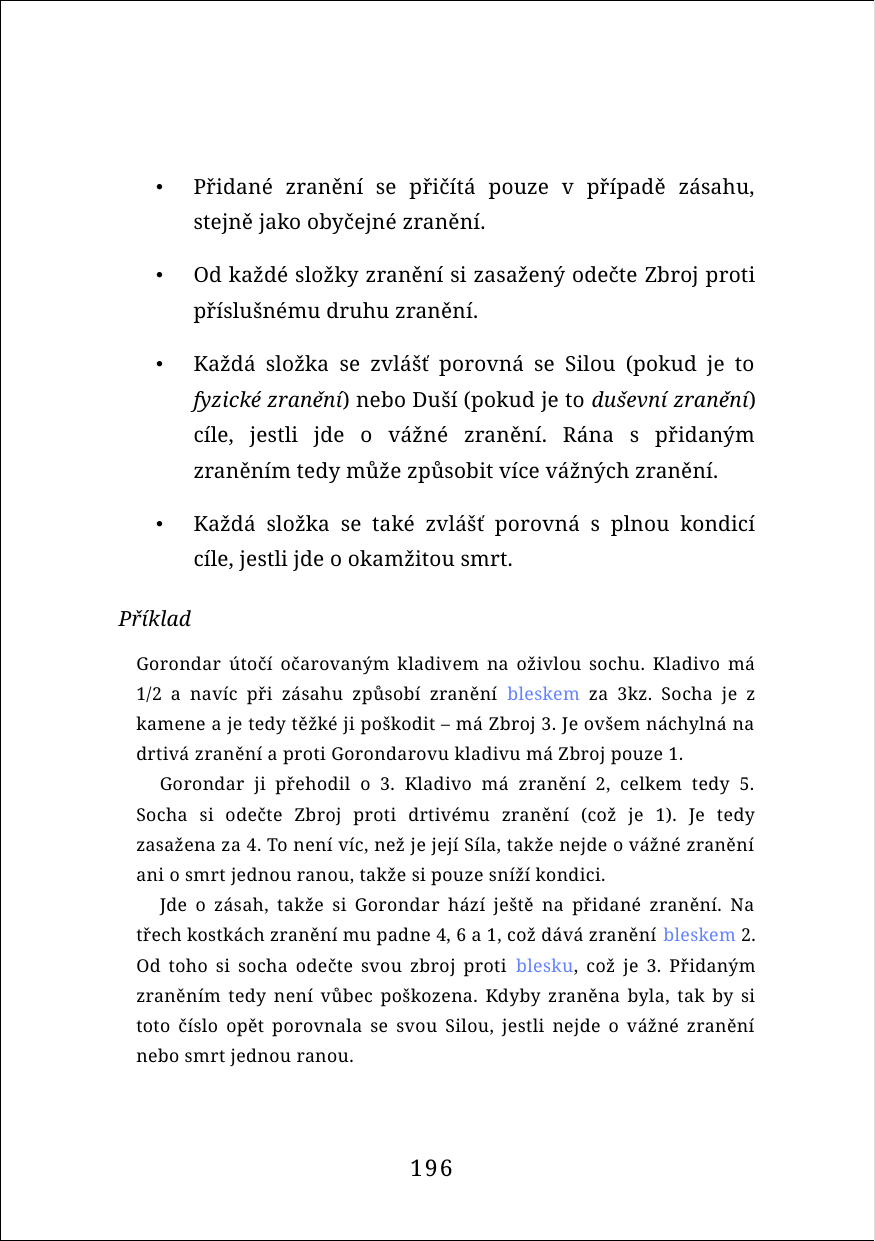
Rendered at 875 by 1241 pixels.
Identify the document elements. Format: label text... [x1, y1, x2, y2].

list Každá složka se zvlášť porovná se Silou (pokud je to fyzické zranění) nebo Duší (pokud je to duševní zranění) cíle, jestli jde o vážné zranění. Rána s přidaným zraněním tedy může způsobit více vážných zranění. [156, 349, 756, 484]
text Gorondar útočí očarovaným kladivem na oživlou sochu. Kladivo má 1/2 a navíc při zásahu způsobí zranění bleskem za 3kz. Socha je z kamene a je tedy těžké ji poškodit – má Zbroj 3. Je ovšem náchylná na drtivá zranění a proti Gorondarovu kladivu má Zbroj pouze 1. Gorondar ji přehodil o 3. Kladivo má zranění 2, celkem tedy 5. Socha si odečte Zbroj proti drtivému zranění (což je 1). Je tedy zasažena za 4. To není víc, než je její Síla, takže nejde o vážné zranění ani o smrt jednou ranou, takže si pouze sníží kondici. Jde o zásah, takže si Gorondar hází ještě na přidané zranění. Na třech kostkách zranění mu padne 4, 6 a 1, což dává zranění bleskem 2. Od toho si socha odečte svou zbroj proti blesku, což je 3. Přidaným zraněním tedy není vůbec poškozena. Kdyby zraněna byla, tak by si toto číslo opět porovnala se svou Silou, jestli nejde o vážné zranění nebo smrt jednou ranou. [136, 651, 756, 1068]
list Od každé složky zranění si zasažený odečte Zbroj proti příslušnému druhu zranění. [156, 261, 756, 324]
list Každá složka se také zvlášť porovná s plnou kondicí cíle, jestli jde o okamžitou smrt. [156, 509, 756, 573]
text Příklad [118, 604, 756, 632]
list Přidané zranění se přičítá pouze v případě zásahu, stejně jako obyčejné zranění. [156, 172, 756, 236]
